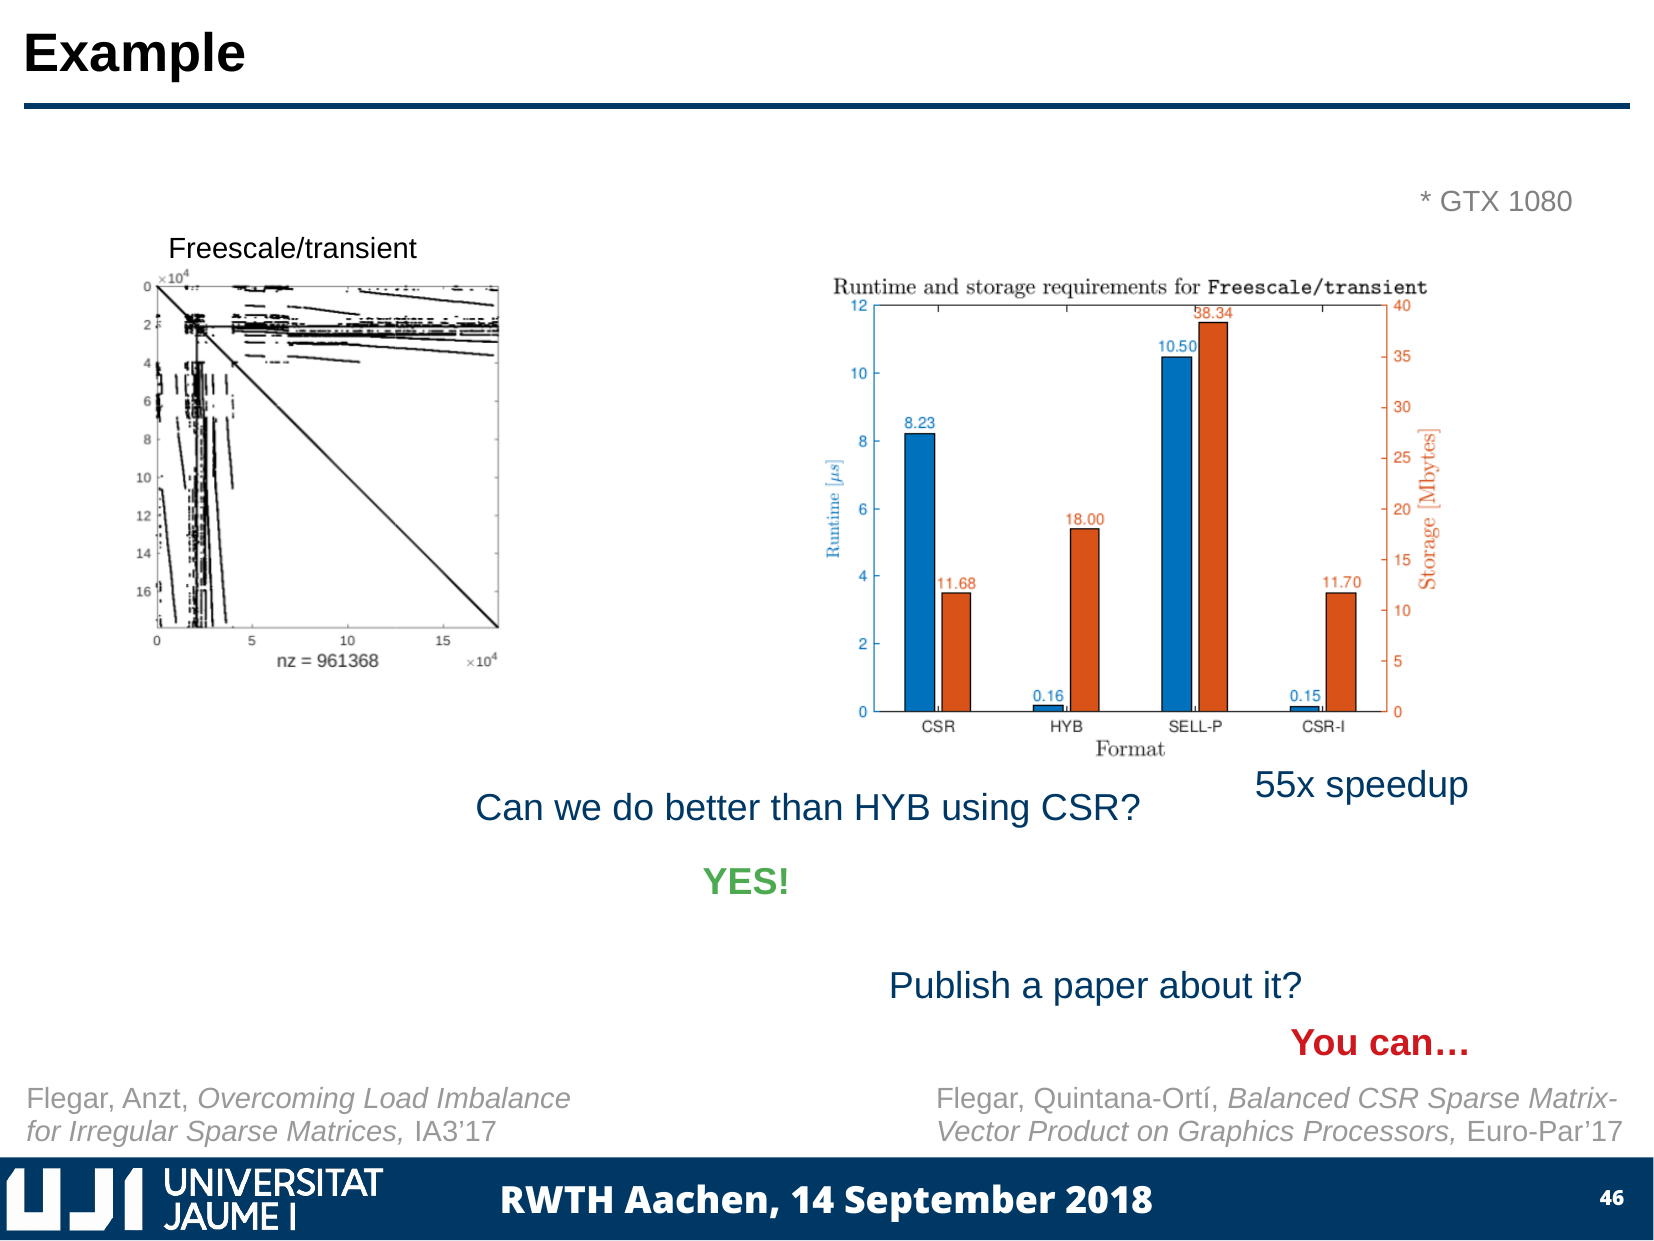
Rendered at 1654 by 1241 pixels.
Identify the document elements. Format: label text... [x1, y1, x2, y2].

text_box You can… [1275, 1013, 1487, 1071]
picture [106, 236, 556, 693]
text_box Can we do better than HYB using CSR? [460, 779, 1157, 837]
picture [818, 259, 1453, 779]
text_box 55x speedup [1240, 755, 1484, 813]
text_box Publish a paper about it? [874, 956, 1318, 1014]
text_box Flegar, Quintana-Ortí, Balanced CSR Sparse Matrix-Vector Product on Graphics Processors, Euro-Par’17 [921, 1074, 1643, 1156]
picture [0, 1158, 390, 1241]
text_box Flegar, Anzt, Overcoming Load Imbalance for Irregular Sparse Matrices, IA3’17 [11, 1074, 626, 1156]
text_box * GTX 1080 [1405, 177, 1589, 225]
title Example [23, 0, 1630, 107]
text_box YES! [687, 853, 851, 910]
text_box Freescale/transient [153, 224, 502, 273]
